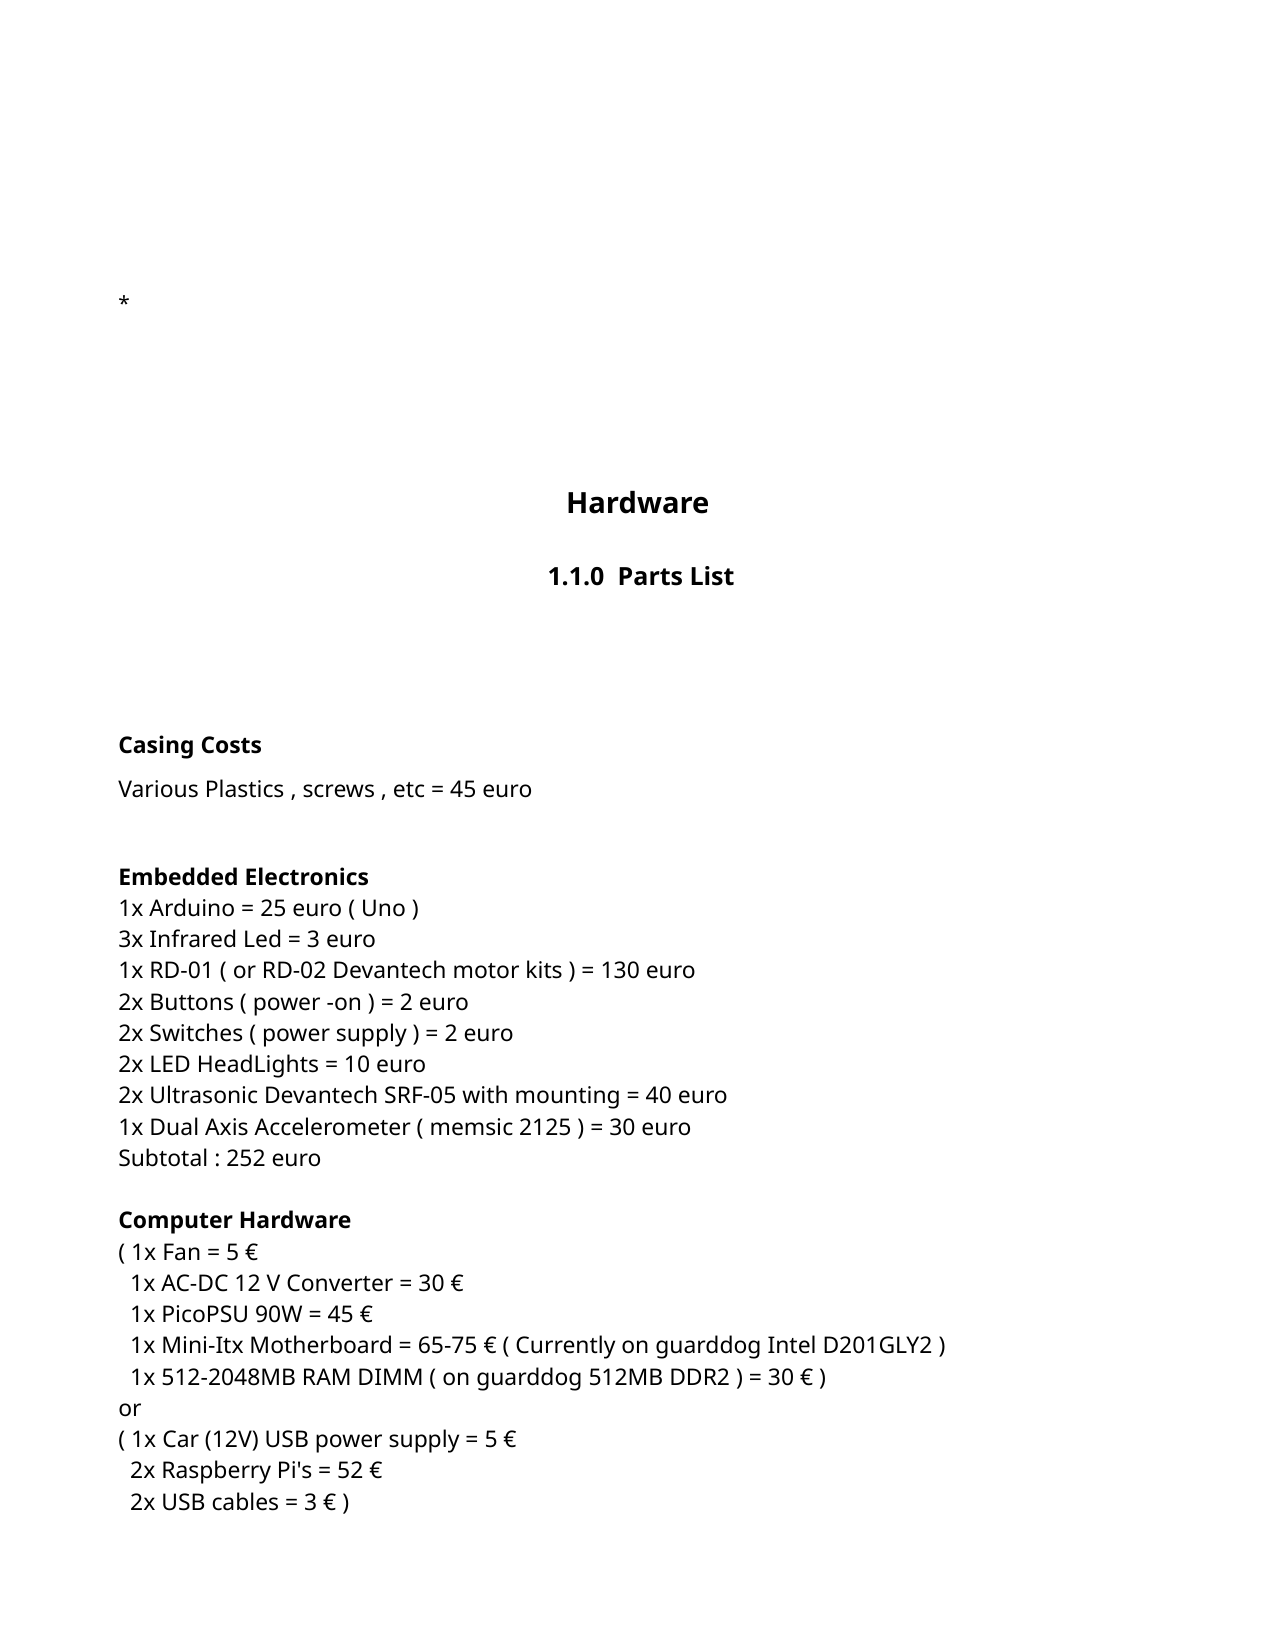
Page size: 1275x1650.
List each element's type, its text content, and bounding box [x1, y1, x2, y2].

text 2x Raspberry Pi's = 52 € [118, 1454, 1157, 1486]
text Various Plastics , screws , etc = 45 euro [118, 772, 1157, 804]
text Casing Costs [118, 729, 1157, 760]
text ( 1x Car (12V) USB power supply = 5 € [118, 1423, 1157, 1454]
text 2x USB cables = 3 € ) [118, 1486, 1157, 1517]
text * [118, 289, 1157, 317]
text Hardware [118, 482, 1157, 522]
text or [118, 1392, 1157, 1423]
text 1.1.0 Parts List [118, 558, 1157, 592]
text Embedded Electronics 1x Arduino = 25 euro ( Uno ) 3x Infrared Led = 3 euro 1x RD-01 ( or RD-02 Devantech motor kits ) = 130 euro 2x Buttons ( power -on ) = 2 euro 2x Switches ( power supply ) = 2 euro 2x LED HeadLights = 10 euro 2x Ultrasonic Devantech SRF-05 with mounting = 40 euro 1x Dual Axis Accelerometer ( memsic 2125 ) = 30 euro Subtotal : 252 euro Computer Hardware ( 1x Fan = 5 € 1x AC-DC 12 V Converter = 30 € 1x PicoPSU 90W = 45 € 1x Mini-Itx Motherboard = 65-75 € ( Currently on guarddog Intel D201GLY2 ) 1x 512-2048MB RAM DIMM ( on guarddog 512MB DDR2 ) = 30 € ) [118, 861, 1157, 1392]
